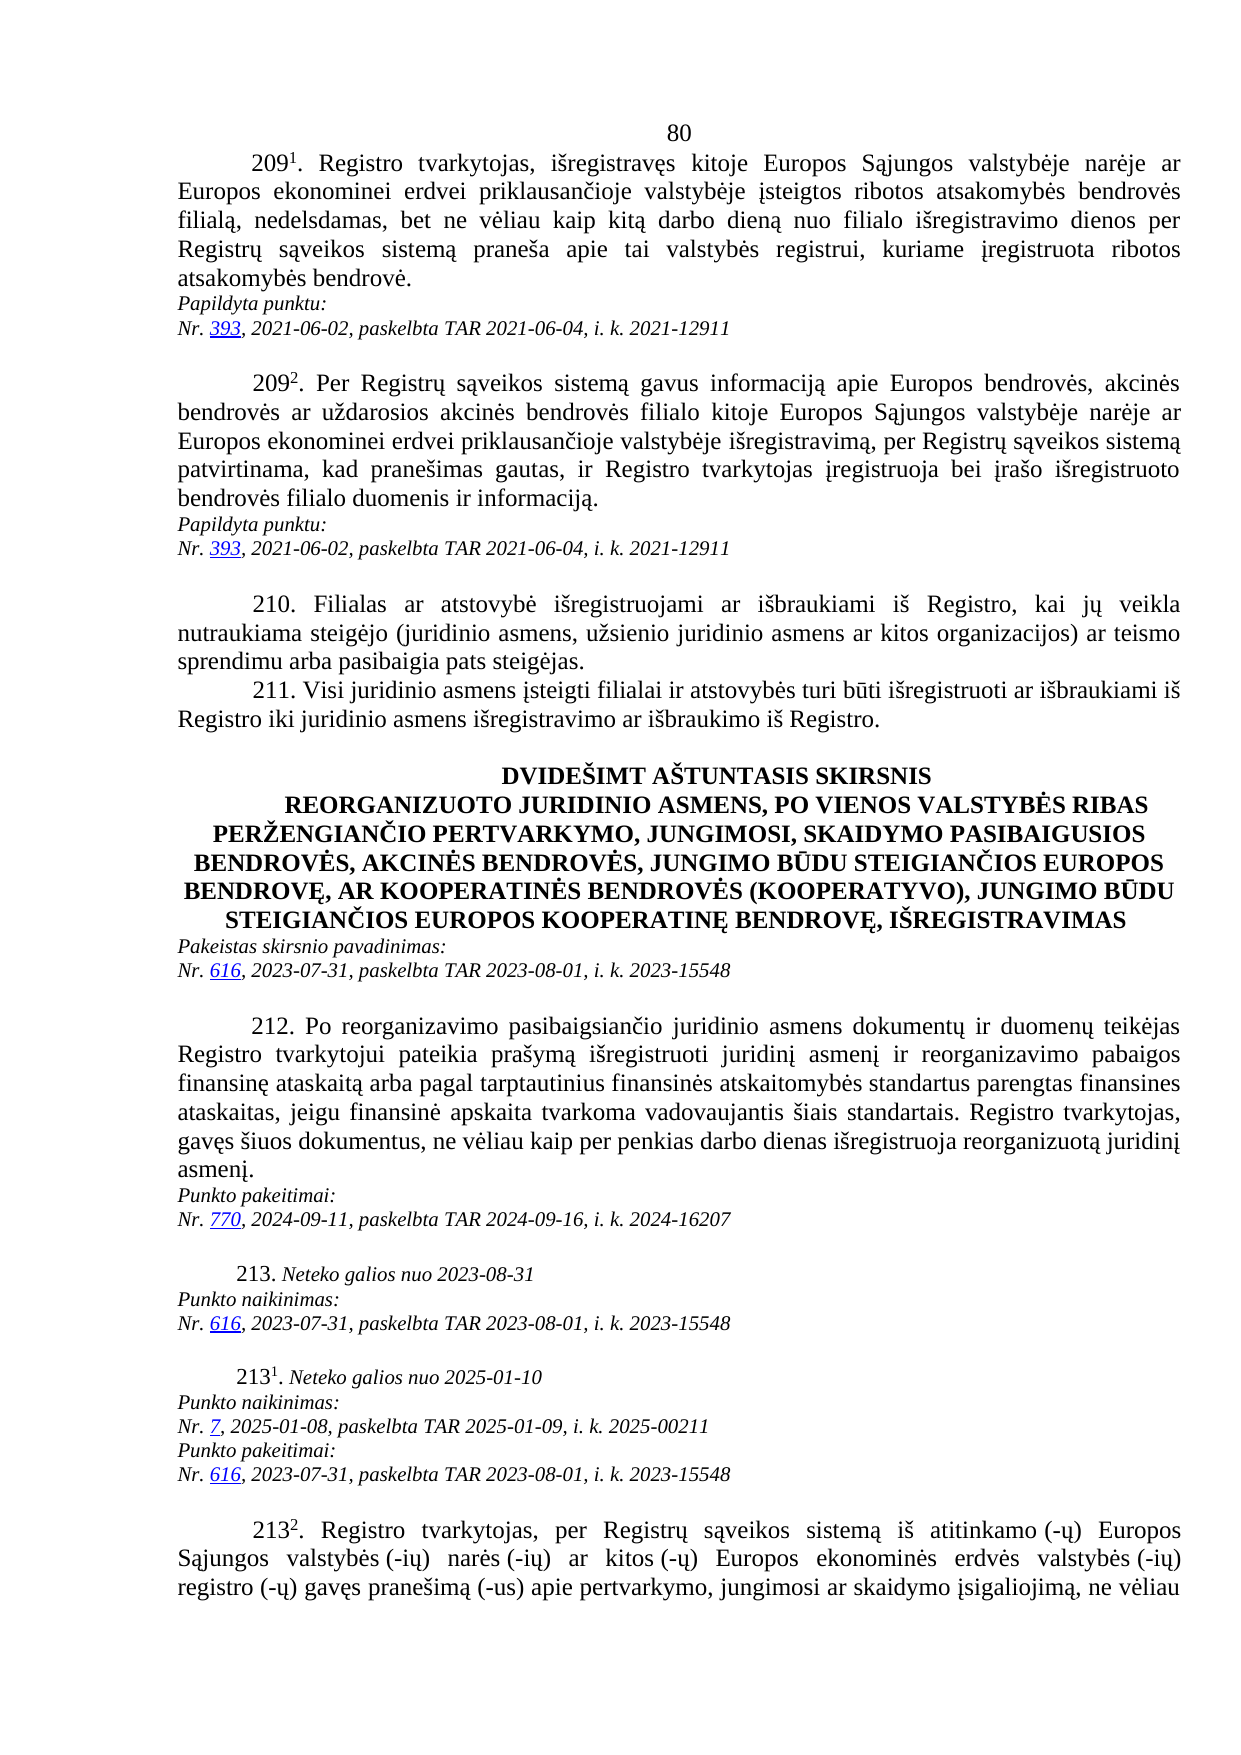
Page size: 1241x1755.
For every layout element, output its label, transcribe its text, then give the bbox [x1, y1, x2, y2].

text 212. Po reorganizavimo pasibaigsiančio juridinio asmens dokumentų ir duomenų teikėjas Registro tvarkytojui pateikia prašymą išregistruoti juridinį asmenį ir reorganizavimo pabaigos finansinę ataskaitą arba pagal tarptautinius finansinės atskaitomybės standartus parengtas finansines ataskaitas, jeigu finansinė apskaita tvarkoma vadovaujantis šiais standartais. Registro tvarkytojas, gavęs šiuos dokumentus, ne vėliau kaip per penkias darbo dienas išregistruoja reorganizuotą juridinį asmenį. [177, 1011, 1181, 1183]
text 211. Visi juridinio asmens įsteigti filialai ir atstovybės turi būti išregistruoti ar išbraukiami iš Registro iki juridinio asmens išregistravimo ar išbraukimo iš Registro. [177, 675, 1181, 733]
text 2091. Registro tvarkytojas, išregistravęs kitoje Europos Sąjungos valstybėje narėje ar Europos ekonominei erdvei priklausančioje valstybėje įsteigtos ribotos atsakomybės bendrovės filialą, nedelsdamas, bet ne vėliau kaip kitą darbo dieną nuo filialo išregistravimo dienos per Registrų sąveikos sistemą praneša apie tai valstybės registrui, kuriame įregistruota ribotos atsakomybės bendrovė. [177, 148, 1181, 291]
text Nr. 7, 2025-01-08, paskelbta TAR 2025-01-09, i. k. 2025-00211 [177, 1414, 1181, 1438]
text Nr. 393, 2021-06-02, paskelbta TAR 2021-06-04, i. k. 2021-12911 [177, 536, 1181, 560]
text Papildyta punktu: [177, 512, 1181, 536]
text REORGANIZUOTO JURIDINIO ASMENS, PO VIENOS VALSTYBĖS RIBAS PERŽENGIANČIO PERTVARKYMO, JUNGIMOSI, SKAIDYMO PASIBAIGUSIOS BENDROVĖS, AKCINĖS BENDROVĖS, JUNGIMO BŪDU STEIGIANČIOS EUROPOS BENDROVĘ, AR KOOPERATINĖS BENDROVĖS (KOOPERATYVO), JUNGIMO BŪDU STEIGIANČIOS EUROPOS KOOPERATINĘ BENDROVĘ, IŠREGISTRAVIMAS [177, 790, 1181, 934]
text 2131. Neteko galios nuo 2025-01-10 [177, 1363, 1181, 1390]
text Pakeistas skirsnio pavadinimas: [177, 934, 1181, 958]
text 213. Neteko galios nuo 2023-08-31 [177, 1260, 1181, 1286]
text DVIDEŠIMT AŠTUNTASIS SKIRSNIS [177, 761, 1181, 790]
text Nr. 616, 2023-07-31, paskelbta TAR 2023-08-01, i. k. 2023-15548 [177, 1311, 1181, 1334]
text Punkto pakeitimai: [177, 1438, 1181, 1462]
text Punkto naikinimas: [177, 1390, 1181, 1414]
text Nr. 616, 2023-07-31, paskelbta TAR 2023-08-01, i. k. 2023-15548 [177, 1462, 1181, 1486]
text Nr. 770, 2024-09-11, paskelbta TAR 2024-09-16, i. k. 2024-16207 [177, 1207, 1181, 1231]
text Nr. 393, 2021-06-02, paskelbta TAR 2021-06-04, i. k. 2021-12911 [177, 315, 1181, 339]
text Nr. 616, 2023-07-31, paskelbta TAR 2023-08-01, i. k. 2023-15548 [177, 958, 1181, 982]
text Papildyta punktu: [177, 291, 1181, 315]
text Punkto pakeitimai: [177, 1183, 1181, 1207]
text Punkto naikinimas: [177, 1286, 1181, 1311]
text 210. Filialas ar atstovybė išregistruojami ar išbraukiami iš Registro, kai jų veikla nutraukiama steigėjo (juridinio asmens, užsienio juridinio asmens ar kitos organizacijos) ar teismo sprendimu arba pasibaigia pats steigėjas. [177, 589, 1181, 675]
text 2092. Per Registrų sąveikos sistemą gavus informaciją apie Europos bendrovės, akcinės bendrovės ar uždarosios akcinės bendrovės filialo kitoje Europos Sąjungos valstybėje narėje ar Europos ekonominei erdvei priklausančioje valstybėje išregistravimą, per Registrų sąveikos sistemą patvirtinama, kad pranešimas gautas, ir Registro tvarkytojas įregistruoja bei įrašo išregistruoto bendrovės filialo duomenis ir informaciją. [177, 368, 1181, 512]
text 2132. Registro tvarkytojas, per Registrų sąveikos sistemą iš atitinkamo (-ų) Europos Sąjungos valstybės (-ių) narės (-ių) ar kitos (-ų) Europos ekonominės erdvės valstybės (-ių) registro (-ų) gavęs pranešimą (-us) apie pertvarkymo, jungimosi ar skaidymo įsigaliojimą, ne vėliau [177, 1515, 1181, 1601]
